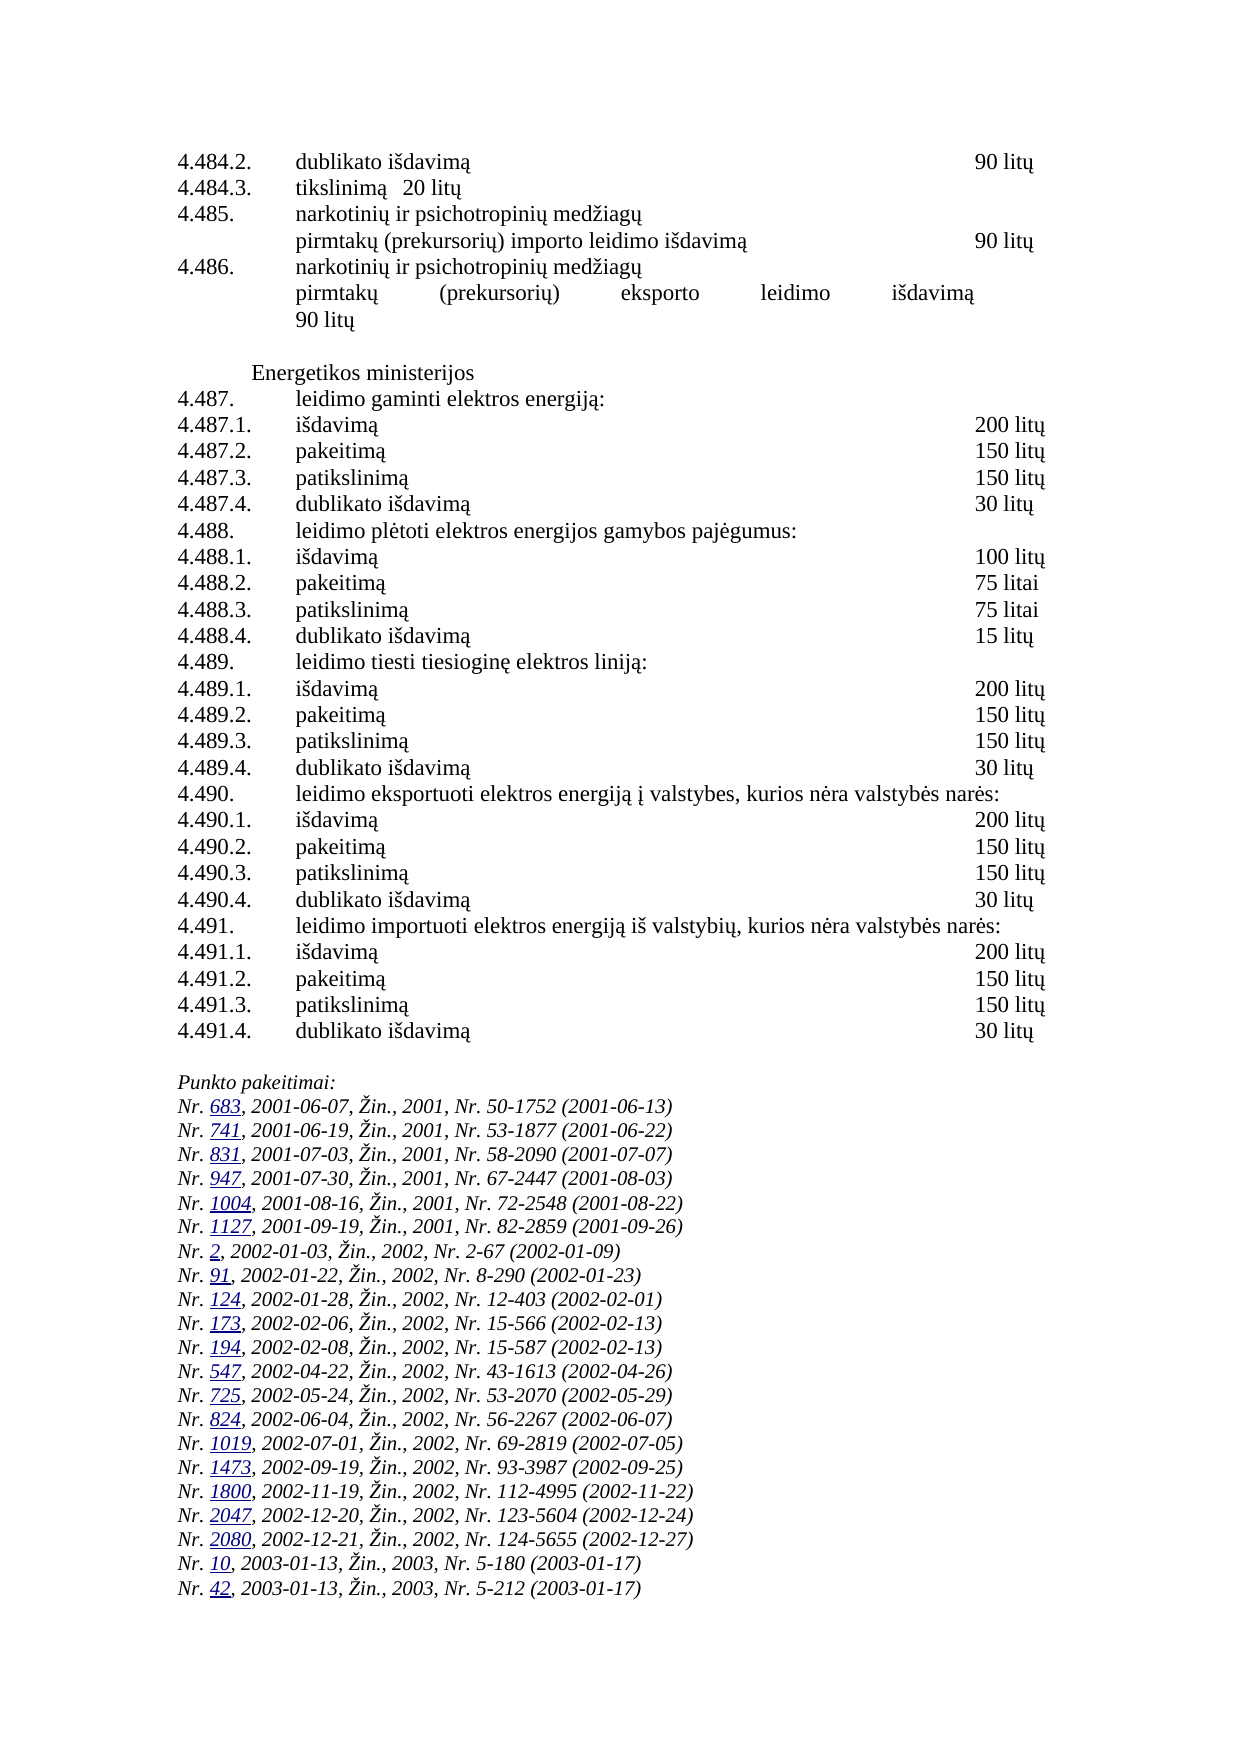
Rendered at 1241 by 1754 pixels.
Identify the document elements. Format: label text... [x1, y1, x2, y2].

text Nr. 824, 2002-06-04, Žin., 2002, Nr. 56-2267 (2002-06-07) [177, 1407, 1122, 1431]
text Nr. 2047, 2002-12-20, Žin., 2002, Nr. 123-5604 (2002-12-24) [177, 1503, 1122, 1527]
text Nr. 124, 2002-01-28, Žin., 2002, Nr. 12-403 (2002-02-01) [177, 1287, 1122, 1311]
text Nr. 42, 2003-01-13, Žin., 2003, Nr. 5-212 (2003-01-17) [177, 1575, 1122, 1599]
text 4.484.3. tikslinimą 20 litų [177, 174, 1122, 200]
text pirmtakų (prekursorių) importo leidimo išdavimą 90 litų [177, 227, 1122, 253]
text 4.488.4. dublikato išdavimą 15 litų [177, 622, 1122, 648]
text 4.488. leidimo plėtoti elektros energijos gamybos pajėgumus: [177, 517, 1122, 543]
text pirmtakų (prekursorių) eksporto leidimo išdavimą 90 litų [177, 279, 974, 332]
text 4.491.4. dublikato išdavimą 30 litų [177, 1017, 1122, 1044]
text 4.485. narkotinių ir psichotropinių medžiagų [177, 200, 1122, 227]
text 4.487.4. dublikato išdavimą 30 litų [177, 490, 1122, 517]
text 4.489.4. dublikato išdavimą 30 litų [177, 754, 1122, 780]
text 4.491.3. patikslinimą 150 litų [177, 991, 1122, 1017]
text 4.490. leidimo eksportuoti elektros energiją į valstybes, kurios nėra valstybės narės: [177, 780, 1122, 807]
text Nr. 683, 2001-06-07, Žin., 2001, Nr. 50-1752 (2001-06-13) [177, 1094, 1122, 1118]
text Nr. 1800, 2002-11-19, Žin., 2002, Nr. 112-4995 (2002-11-22) [177, 1479, 1122, 1503]
text 4.484.2. dublikato išdavimą 90 litų [177, 148, 1122, 174]
text 4.487. leidimo gaminti elektros energiją: [177, 385, 1122, 411]
text Nr. 1004, 2001-08-16, Žin., 2001, Nr. 72-2548 (2001-08-22) [177, 1190, 1122, 1214]
text 4.491.2. pakeitimą 150 litų [177, 965, 1122, 991]
text 4.488.2. pakeitimą 75 litai [177, 569, 1122, 596]
text 4.487.3. patikslinimą 150 litų [177, 464, 1122, 490]
text Nr. 1473, 2002-09-19, Žin., 2002, Nr. 93-3987 (2002-09-25) [177, 1455, 1122, 1479]
text 4.488.1. išdavimą 100 litų [177, 543, 1122, 569]
text 4.489.3. patikslinimą 150 litų [177, 727, 1122, 754]
text Punkto pakeitimai: [177, 1070, 1122, 1094]
text 4.489. leidimo tiesti tiesioginę elektros liniją: [177, 648, 1122, 675]
text Nr. 947, 2001-07-30, Žin., 2001, Nr. 67-2447 (2001-08-03) [177, 1166, 1122, 1190]
text 4.487.2. pakeitimą 150 litų [177, 438, 1122, 464]
text Nr. 1127, 2001-09-19, Žin., 2001, Nr. 82-2859 (2001-09-26) [177, 1214, 1122, 1238]
text Nr. 1019, 2002-07-01, Žin., 2002, Nr. 69-2819 (2002-07-05) [177, 1431, 1122, 1455]
text 4.490.4. dublikato išdavimą 30 litų [177, 886, 1122, 912]
text Nr. 547, 2002-04-22, Žin., 2002, Nr. 43-1613 (2002-04-26) [177, 1359, 1122, 1383]
text Energetikos ministerijos [177, 358, 1122, 385]
text 4.490.2. pakeitimą 150 litų [177, 833, 1122, 859]
text Nr. 194, 2002-02-08, Žin., 2002, Nr. 15-587 (2002-02-13) [177, 1335, 1122, 1359]
text Nr. 173, 2002-02-06, Žin., 2002, Nr. 15-566 (2002-02-13) [177, 1311, 1122, 1335]
text Nr. 91, 2002-01-22, Žin., 2002, Nr. 8-290 (2002-01-23) [177, 1263, 1122, 1287]
text Nr. 10, 2003-01-13, Žin., 2003, Nr. 5-180 (2003-01-17) [177, 1551, 1122, 1575]
text 4.491. leidimo importuoti elektros energiją iš valstybių, kurios nėra valstybės narės: [177, 912, 1122, 938]
text 4.490.1. išdavimą 200 litų [177, 807, 1122, 833]
text 4.489.1. išdavimą 200 litų [177, 675, 1122, 701]
text 4.489.2. pakeitimą 150 litų [177, 701, 1122, 727]
text 4.490.3. patikslinimą 150 litų [177, 859, 1122, 886]
text 4.488.3. patikslinimą 75 litai [177, 596, 1122, 622]
text Nr. 2080, 2002-12-21, Žin., 2002, Nr. 124-5655 (2002-12-27) [177, 1527, 1122, 1551]
text Nr. 725, 2002-05-24, Žin., 2002, Nr. 53-2070 (2002-05-29) [177, 1383, 1122, 1407]
text 4.486. narkotinių ir psichotropinių medžiagų [177, 253, 1122, 279]
text Nr. 831, 2001-07-03, Žin., 2001, Nr. 58-2090 (2001-07-07) [177, 1142, 1122, 1166]
text 4.487.1. išdavimą 200 litų [177, 411, 1122, 438]
text 4.491.1. išdavimą 200 litų [177, 938, 1122, 965]
text Nr. 741, 2001-06-19, Žin., 2001, Nr. 53-1877 (2001-06-22) [177, 1118, 1122, 1142]
text Nr. 2, 2002-01-03, Žin., 2002, Nr. 2-67 (2002-01-09) [177, 1238, 1122, 1263]
